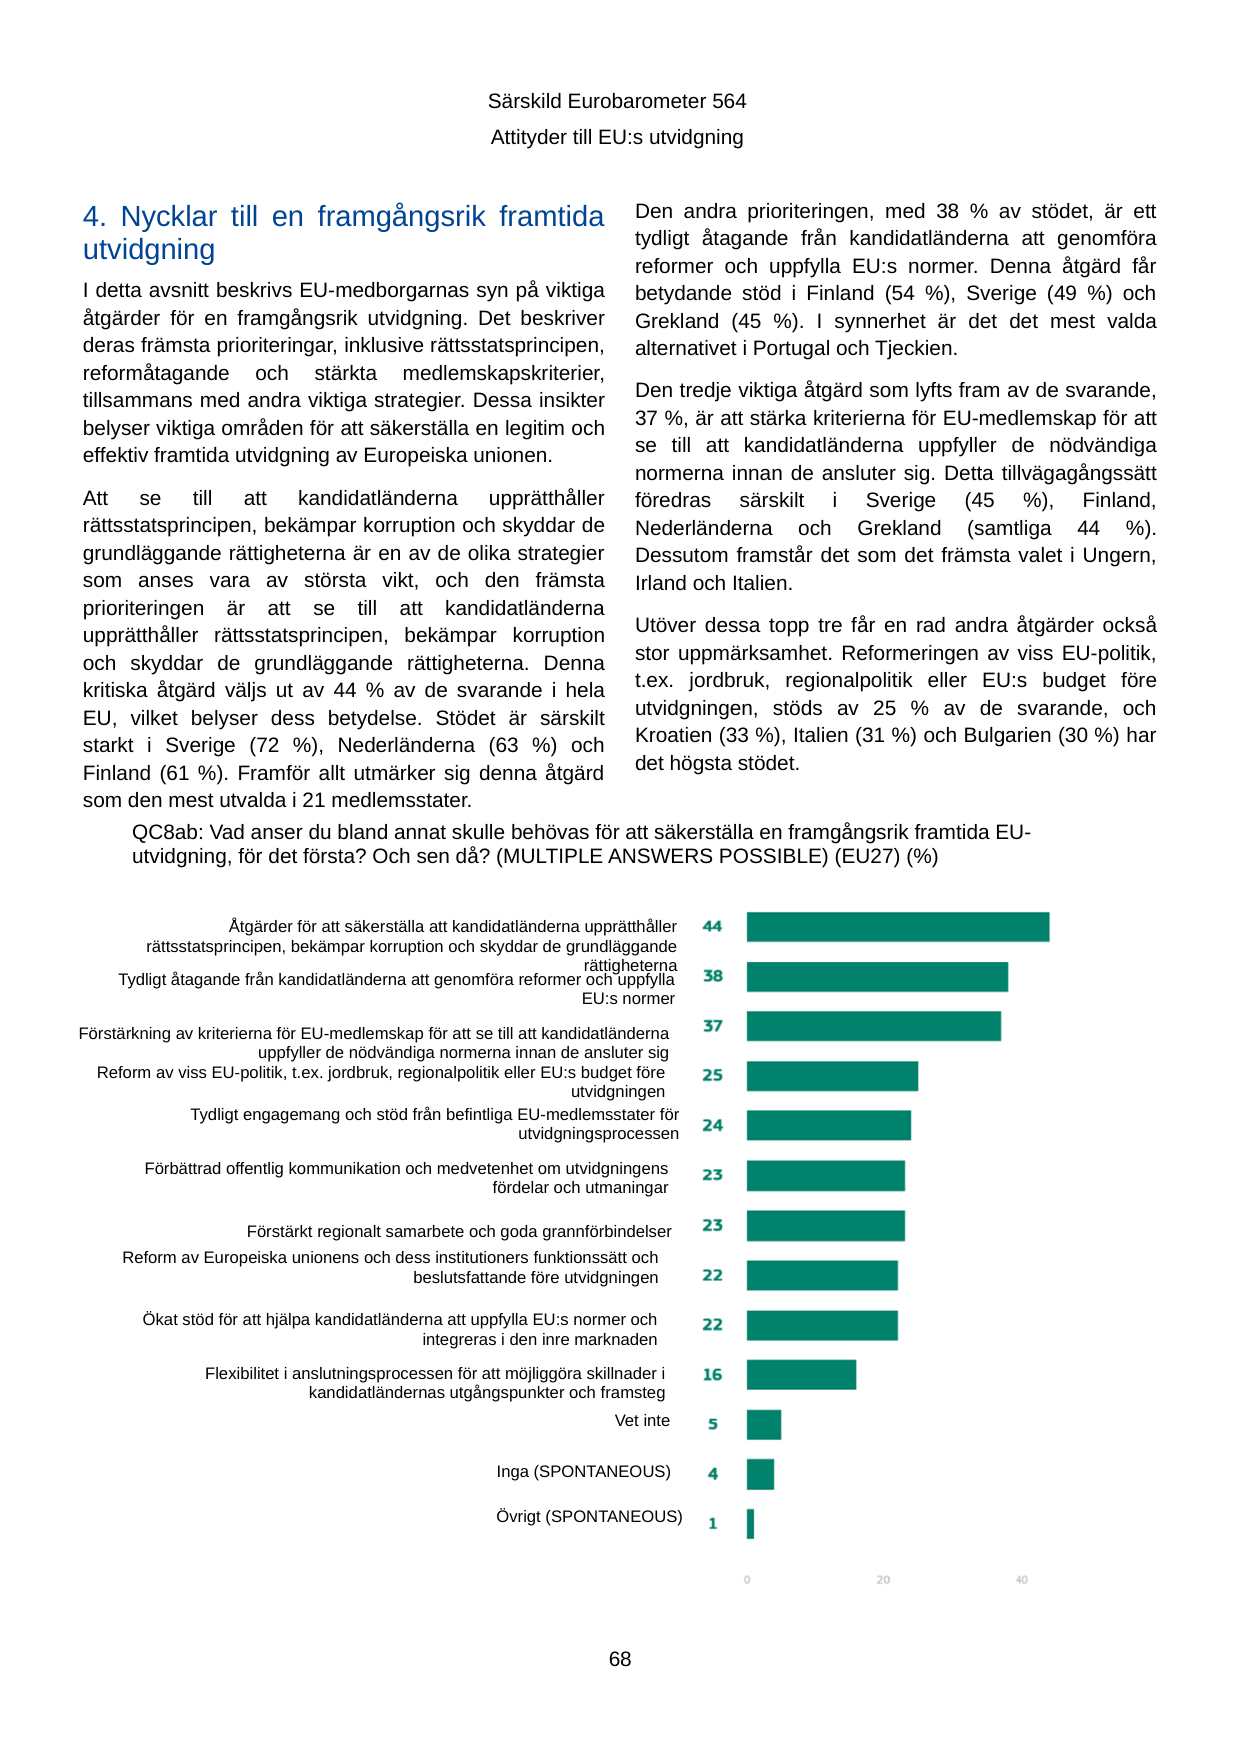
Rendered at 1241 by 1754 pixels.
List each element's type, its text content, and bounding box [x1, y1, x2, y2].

text Den tredje viktiga åtgärd som lyfts fram av de svarande, 37 %, är att stärka kriterierna för EU-medlemskap för att se till att kandidatländerna uppfyller de nödvändiga normerna innan de ansluter sig. Detta tillvägagångssätt föredras särskilt i Sverige (45 %), Finland, Nederländerna och Grekland (samtliga 44 %). Dessutom framstår det som det främsta valet i Ungern, Irland och Italien. [635, 378, 1157, 595]
text I detta avsnitt beskrivs EU-medborgarnas syn på viktiga åtgärder för en framgångsrik utvidgning. Det beskriver deras främsta prioriteringar, inklusive rättsstatsprincipen, reformåtagande och stärkta medlemskapskriterier, tillsammans med andra viktiga strategier. Dessa insikter belyser viktiga områden för att säkerställa en legitim och effektiv framtida utvidgning av Europeiska unionen. [83, 278, 605, 467]
text Att se till att kandidatländerna upprätthåller rättsstatsprincipen, bekämpar korruption och skyddar de grundläggande rättigheterna är en av de olika strategier som anses vara av största vikt, och den främsta prioriteringen är att se till att kandidatländerna upprätthåller rättsstatsprincipen, bekämpar korruption och skyddar de grundläggande rättigheterna. Denna kritiska åtgärd väljs ut av 44 % av de svarande i hela EU, vilket belyser dess betydelse. Stödet är särskilt starkt i Sverige (72 %), Nederländerna (63 %) och Finland (61 %). Framför allt utmärker sig denna åtgärd som den mest utvalda i 21 medlemsstater. [83, 485, 605, 812]
text Den andra prioriteringen, med 38 % av stödet, är ett tydligt åtagande från kandidatländerna att genomföra reformer och uppfylla EU:s normer. Denna åtgärd får betydande stöd i Finland (54 %), Sverige (49 %) och Grekland (45 %). I synnerhet är det det mest valda alternativet i Portugal och Tjeckien. [635, 199, 1157, 360]
text Utöver dessa topp tre får en rad andra åtgärder också stor uppmärksamhet. Reformeringen av viss EU-politik, t.ex. jordbruk, regionalpolitik eller EU:s budget före utvidgningen, stöds av 25 % av de svarande, och Kroatien (33 %), Italien (31 %) och Bulgarien (30 %) har det högsta stödet. [635, 613, 1157, 774]
subtitle 4. Nycklar till en framgångsrik framtida utvidgning [83, 199, 605, 266]
picture [689, 892, 1129, 1598]
